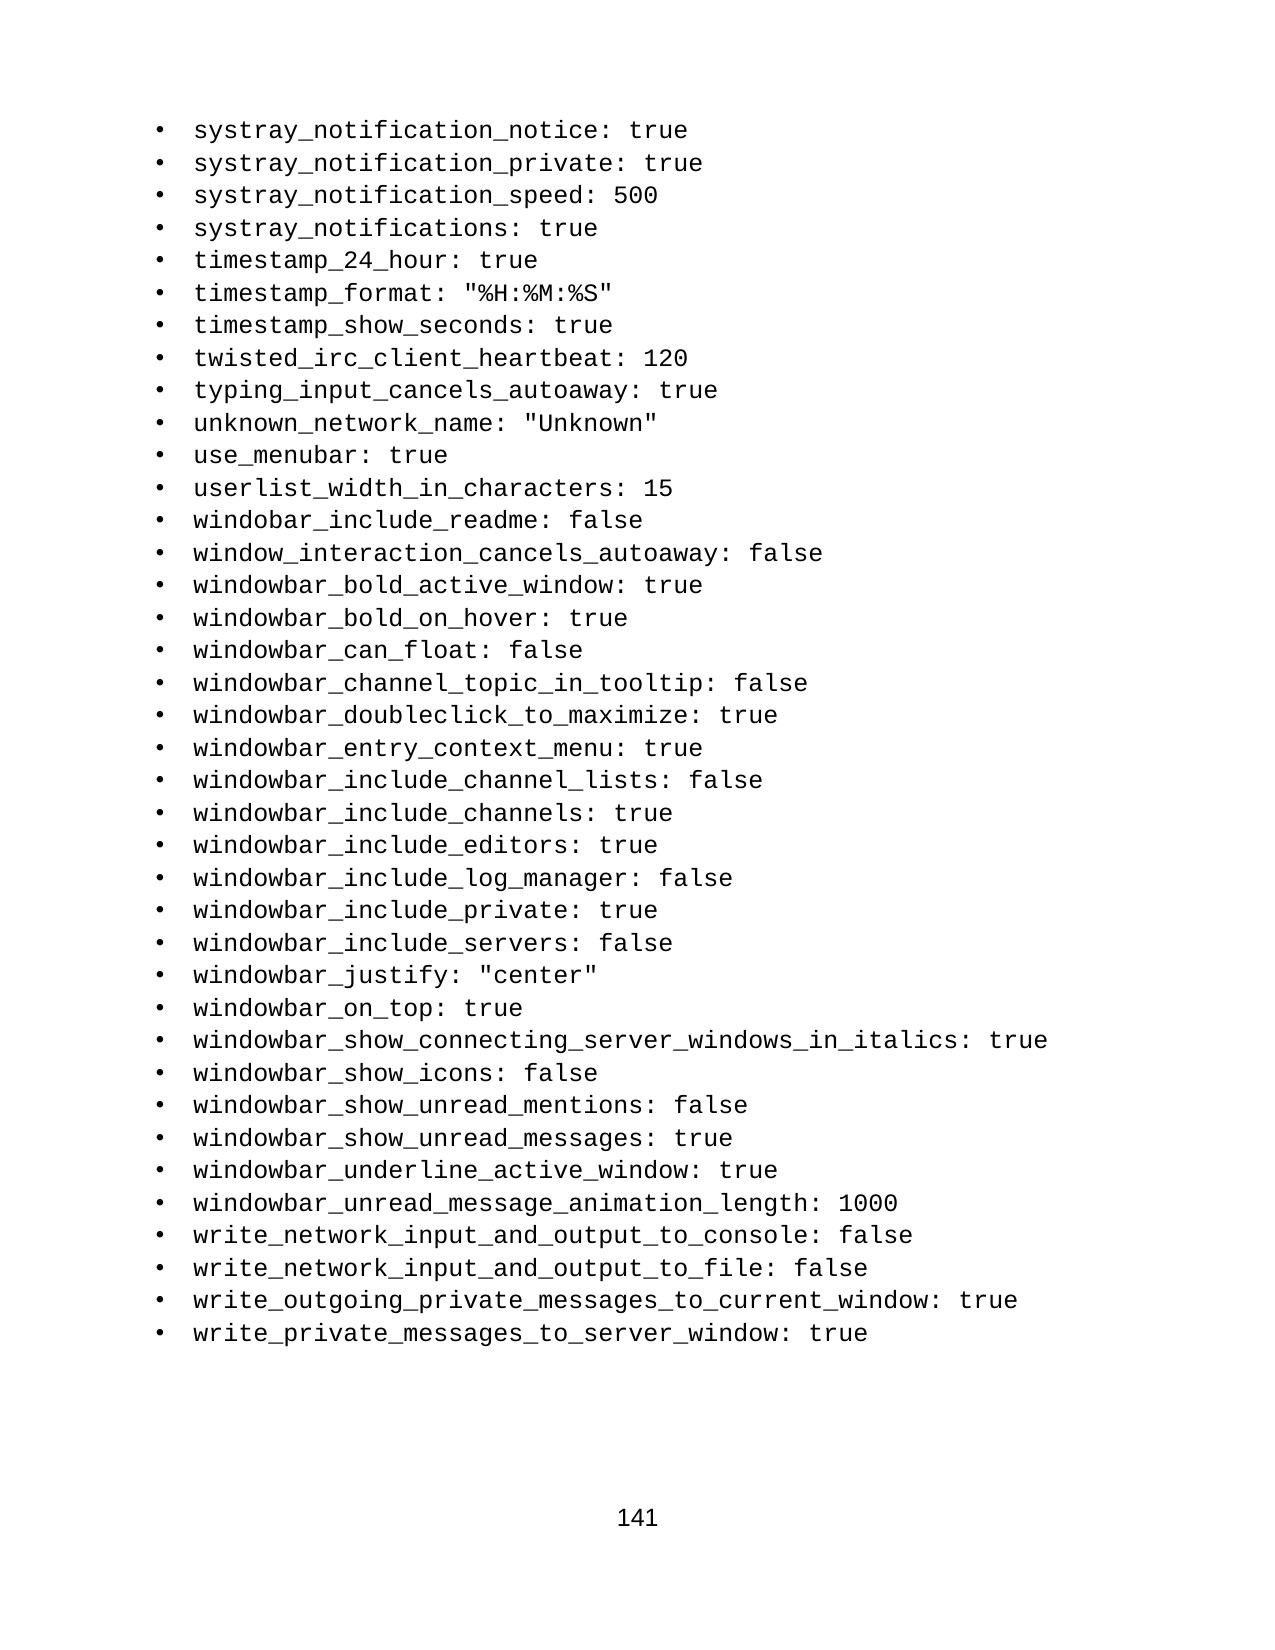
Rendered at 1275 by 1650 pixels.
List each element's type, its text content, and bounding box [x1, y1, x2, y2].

list windowbar_include_servers: false [156, 931, 1157, 959]
list systray_notification_speed: 500 [156, 183, 1157, 211]
list windowbar_include_editors: true [156, 833, 1157, 861]
list windowbar_unread_message_animation_length: 1000 [156, 1191, 1157, 1219]
list windowbar_channel_topic_in_tooltip: false [156, 671, 1157, 699]
list windowbar_include_channels: true [156, 801, 1157, 829]
list userlist_width_in_characters: 15 [156, 476, 1157, 504]
list write_private_messages_to_server_window: true [156, 1321, 1157, 1349]
list windowbar_on_top: true [156, 996, 1157, 1024]
list twisted_irc_client_heartbeat: 120 [156, 346, 1157, 374]
list windowbar_include_private: true [156, 898, 1157, 926]
list windowbar_show_connecting_server_windows_in_italics: true [156, 1028, 1157, 1056]
list windowbar_show_unread_mentions: false [156, 1093, 1157, 1121]
list windowbar_justify: "center" [156, 963, 1157, 991]
list use_menubar: true [156, 443, 1157, 471]
list write_outgoing_private_messages_to_current_window: true [156, 1288, 1157, 1316]
list write_network_input_and_output_to_file: false [156, 1256, 1157, 1284]
list unknown_network_name: "Unknown" [156, 411, 1157, 439]
list windowbar_show_unread_messages: true [156, 1126, 1157, 1154]
list windowbar_can_float: false [156, 638, 1157, 666]
list timestamp_show_seconds: true [156, 313, 1157, 341]
list windowbar_include_log_manager: false [156, 866, 1157, 894]
list systray_notifications: true [156, 216, 1157, 244]
list systray_notification_notice: true [156, 118, 1157, 146]
list windowbar_bold_active_window: true [156, 573, 1157, 601]
list typing_input_cancels_autoaway: true [156, 378, 1157, 406]
list windowbar_doubleclick_to_maximize: true [156, 703, 1157, 731]
list windowbar_underline_active_window: true [156, 1158, 1157, 1186]
list systray_notification_private: true [156, 151, 1157, 179]
list windowbar_bold_on_hover: true [156, 606, 1157, 634]
list windowbar_entry_context_menu: true [156, 736, 1157, 764]
list windowbar_include_channel_lists: false [156, 768, 1157, 796]
list windobar_include_readme: false [156, 508, 1157, 536]
list timestamp_24_hour: true [156, 248, 1157, 276]
list windowbar_show_icons: false [156, 1061, 1157, 1089]
list timestamp_format: "%H:%M:%S" [156, 281, 1157, 309]
list window_interaction_cancels_autoaway: false [156, 541, 1157, 569]
list write_network_input_and_output_to_console: false [156, 1223, 1157, 1251]
